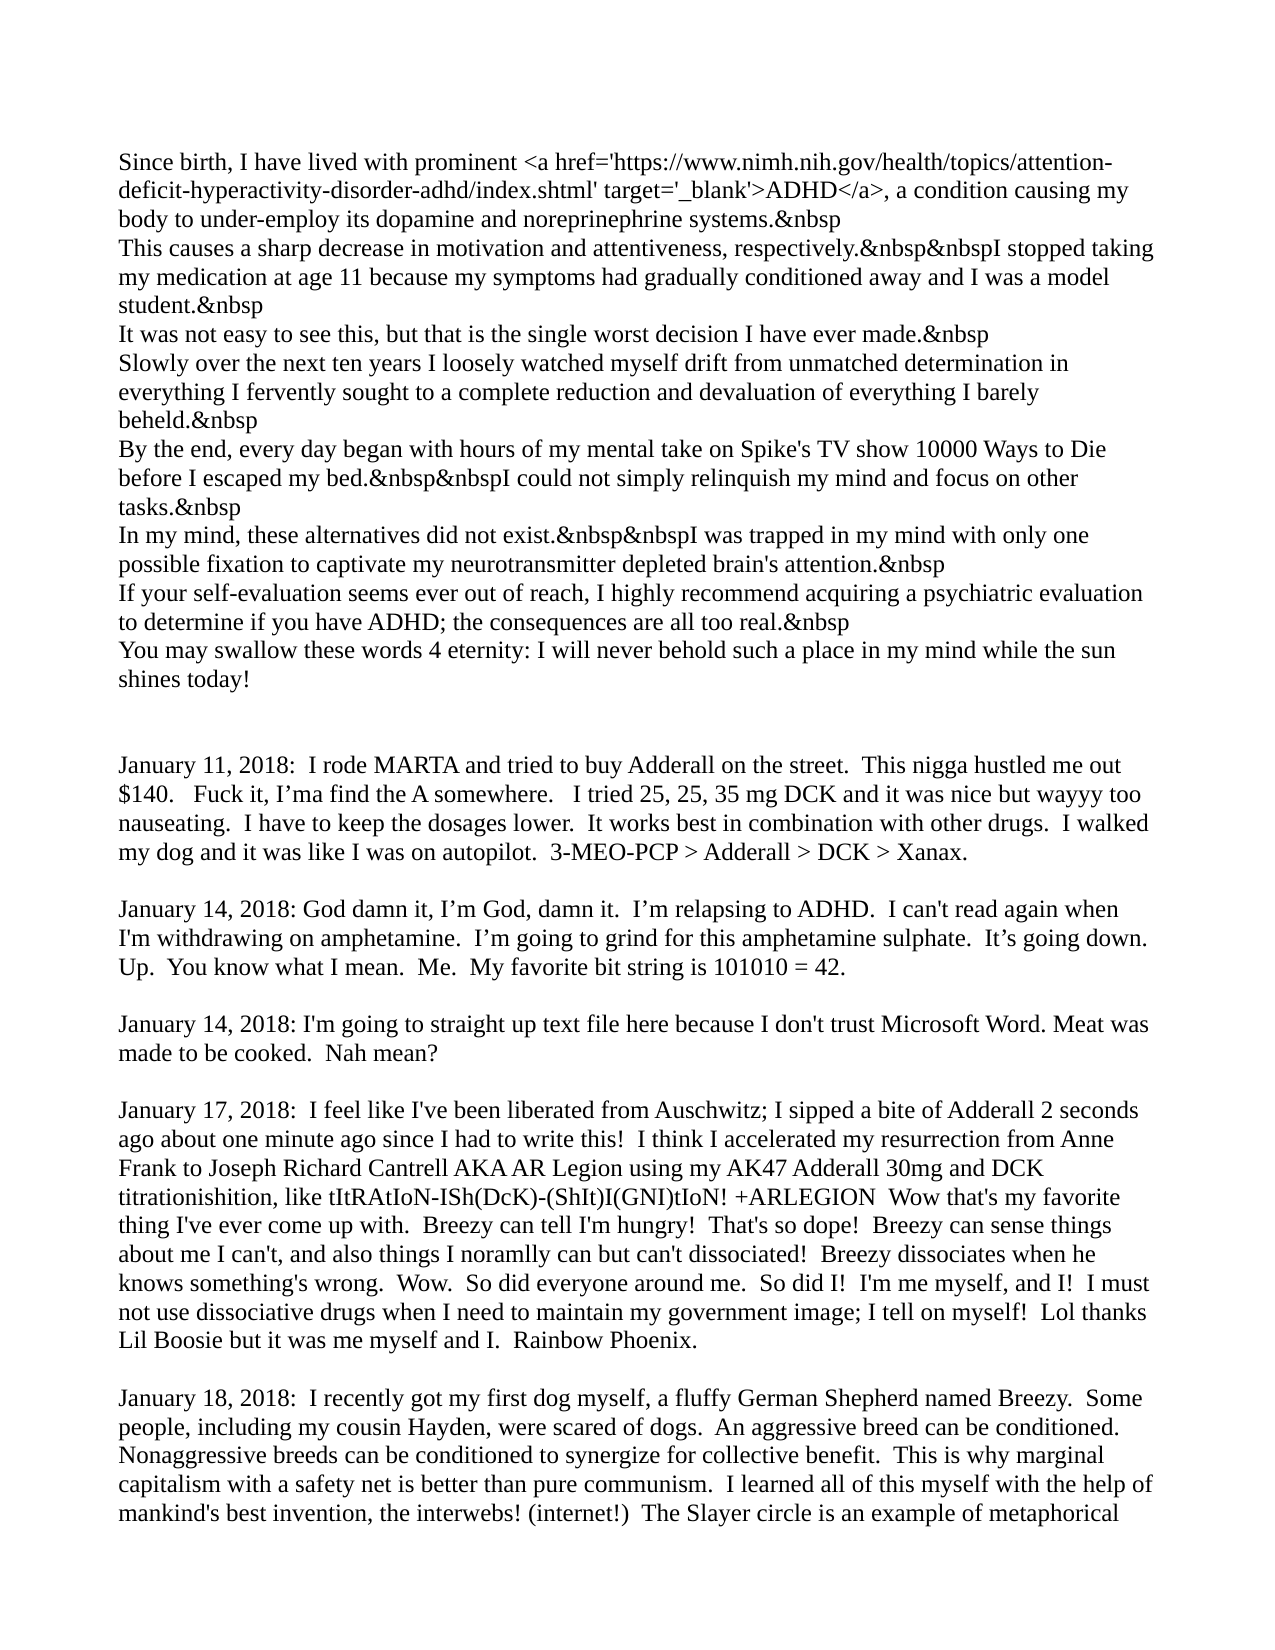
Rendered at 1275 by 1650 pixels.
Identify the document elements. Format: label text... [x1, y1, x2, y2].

text January 18, 2018: I recently got my first dog myself, a fluffy German Shepherd named Breezy. Some people, including my cousin Hayden, were scared of dogs. An aggressive breed can be conditioned. Nonaggressive breeds can be conditioned to synergize for collective benefit. This is why marginal capitalism with a safety net is better than pure communism. I learned all of this myself with the help of mankind's best invention, the interwebs! (internet!) The Slayer circle is an example of metaphorical [118, 1383, 1157, 1527]
text January 14, 2018: I'm going to straight up text file here because I don't trust Microsoft Word. Meat was made to be cooked. Nah mean? [118, 1009, 1157, 1067]
text In my mind, these alternatives did not exist.&nbsp&nbspI was trapped in my mind with only one possible fixation to captivate my neurotransmitter depleted brain's attention.&nbsp [118, 521, 1157, 578]
text This causes a sharp decrease in motivation and attentiveness, respectively.&nbsp&nbspI stopped taking my medication at age 11 because my symptoms had gradually conditioned away and I was a model student.&nbsp [118, 233, 1157, 319]
text If your self-evaluation seems ever out of reach, I highly recommend acquiring a psychiatric evaluation to determine if you have ADHD; the consequences are all too real.&nbsp [118, 578, 1157, 636]
text January 11, 2018: I rode MARTA and tried to buy Adderall on the street. This nigga hustled me out $140. Fuck it, I’ma find the A somewhere. I tried 25, 25, 35 mg DCK and it was nice but wayyy too nauseating. I have to keep the dosages lower. It works best in combination with other drugs. I walked my dog and it was like I was on autopilot. 3-MEO-PCP > Adderall > DCK > Xanax. [118, 751, 1157, 866]
text Slowly over the next ten years I loosely watched myself drift from unmatched determination in everything I fervently sought to a complete reduction and devaluation of everything I barely beheld.&nbsp [118, 348, 1157, 434]
text Since birth, I have lived with prominent <a href='https://www.nimh.nih.gov/health/topics/attention-deficit-hyperactivity-disorder-adhd/index.shtml' target='_blank'>ADHD</a>, a condition causing my body to under-employ its dopamine and noreprinephrine systems.&nbsp [118, 147, 1157, 233]
text You may swallow these words 4 eternity: I will never behold such a place in my mind while the sun shines today! [118, 636, 1157, 693]
text By the end, every day began with hours of my mental take on Spike's TV show 10000 Ways to Die before I escaped my bed.&nbsp&nbspI could not simply relinquish my mind and focus on other tasks.&nbsp [118, 434, 1157, 521]
text January 14, 2018: God damn it, I’m God, damn it. I’m relapsing to ADHD. I can't read again when I'm withdrawing on amphetamine. I’m going to grind for this amphetamine sulphate. It’s going down. Up. You know what I mean. Me. My favorite bit string is 101010 = 42. [118, 894, 1157, 981]
text January 17, 2018: I feel like I've been liberated from Auschwitz; I sipped a bite of Adderall 2 seconds ago about one minute ago since I had to write this! I think I accelerated my resurrection from Anne Frank to Joseph Richard Cantrell AKA AR Legion using my AK47 Adderall 30mg and DCK titrationishition, like tItRAtIoN-ISh(DcK)-(ShIt)I(GNI)tIoN! +ARLEGION Wow that's my favorite thing I've ever come up with. Breezy can tell I'm hungry! That's so dope! Breezy can sense things about me I can't, and also things I noramlly can but can't dissociated! Breezy dissociates when he knows something's wrong. Wow. So did everyone around me. So did I! I'm me myself, and I! I must not use dissociative drugs when I need to maintain my government image; I tell on myself! Lol thanks Lil Boosie but it was me myself and I. Rainbow Phoenix. [118, 1096, 1157, 1354]
text It was not easy to see this, but that is the single worst decision I have ever made.&nbsp [118, 319, 1157, 348]
